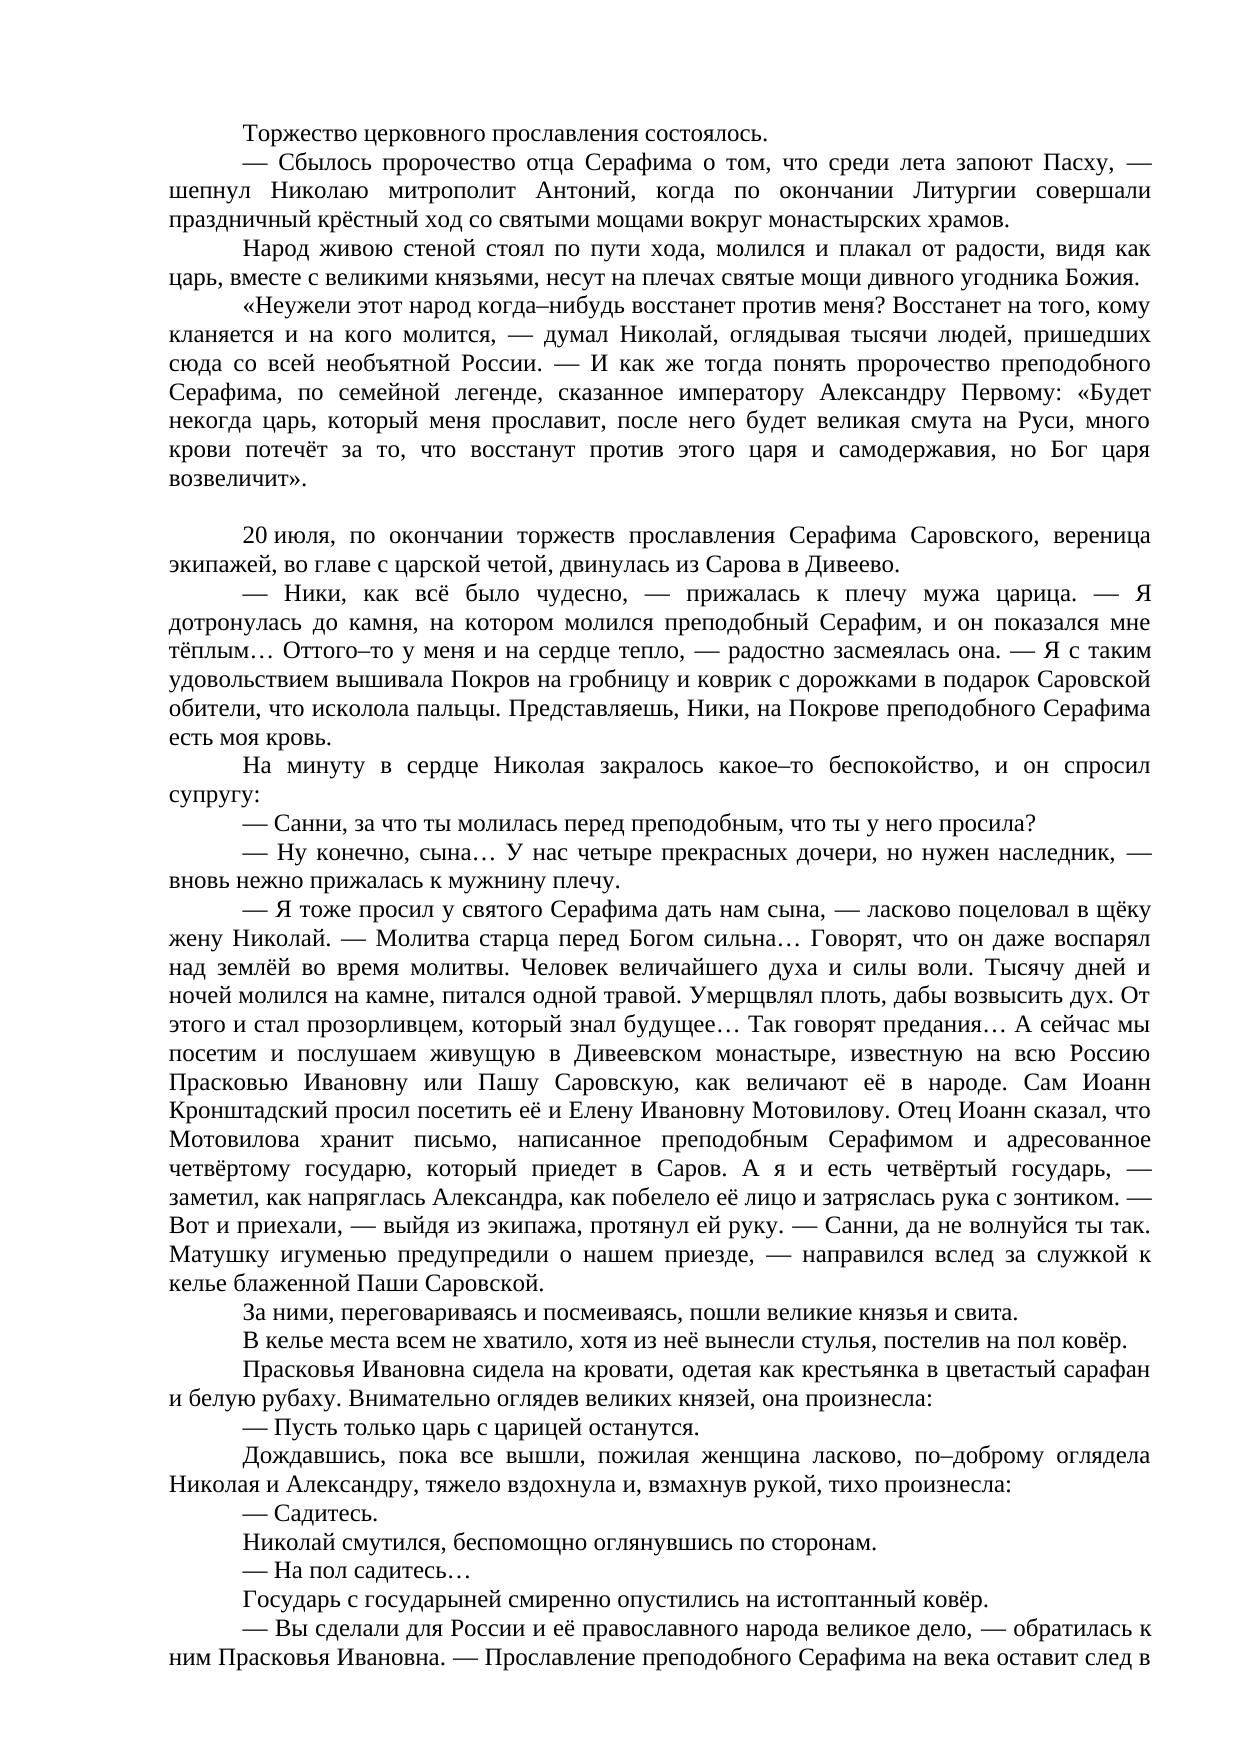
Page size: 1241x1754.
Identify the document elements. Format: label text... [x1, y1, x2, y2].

text — Я тоже просил у святого Серафима дать нам сына, — ласково поцеловал в щёку жену Николай. — Молитва старца перед Богом сильна… Говорят, что он даже воспарял над землёй во время молитвы. Человек величайшего духа и силы воли. Тысячу дней и ночей молился на камне, питался одной травой. Умерщвлял плоть, дабы возвысить дух. От этого и стал прозорливцем, который знал будущее… Так говорят предания… А сейчас мы посетим и послушаем живущую в Дивеевском монастыре, известную на всю Россию Прасковью Ивановну или Пашу Саровскую, как величают её в народе. Сам Иоанн Кронштадский просил посетить её и Елену Ивановну Мотовилову. Отец Иоанн сказал, что Мотовилова хранит письмо, написанное преподобным Серафимом и адресованное четвёртому государю, который приедет в Саров. А я и есть четвёртый государь, — заметил, как напряглась Александра, как побелело её лицо и затряслась рука с зонтиком. — Вот и приехали, — выйдя из экипажа, протянул ей руку. — Санни, да не волнуйся ты так. Матушку игуменью предупредили о нашем приезде, — направился вслед за служкой к келье блаженной Паши Саровской. [169, 894, 1152, 1297]
text — Ники, как всё было чудесно, — прижалась к плечу мужа царица. — Я дотронулась до камня, на котором молился преподобный Серафим, и он показался мне тёплым… Оттого–то у меня и на сердце тепло, — радостно засмеялась она. — Я с таким удовольствием вышивала Покров на гробницу и коврик с дорожками в подарок Саровской обители, что исколола пальцы. Представляешь, Ники, на Покрове преподобного Серафима есть моя кровь. [169, 578, 1152, 751]
text В келье места всем не хватило, хотя из неё вынесли стулья, постелив на пол ковёр. [169, 1326, 1152, 1354]
text Николай смутился, беспомощно оглянувшись по сторонам. [169, 1527, 1152, 1556]
text Народ живою стеной стоял по пути хода, молился и плакал от радости, видя как царь, вместе с великими князьями, несут на плечах святые мощи дивного угодника Божия. [169, 233, 1152, 291]
text Дождавшись, пока все вышли, пожилая женщина ласково, по–доброму оглядела Николая и Александру, тяжело вздохнула и, взмахнув рукой, тихо произнесла: [169, 1441, 1152, 1498]
text Прасковья Ивановна сидела на кровати, одетая как крестьянка в цветастый сарафан и белую рубаху. Внимательно оглядев великих князей, она произнесла: [169, 1354, 1152, 1412]
text — На пол садитесь… [169, 1556, 1152, 1584]
text На минуту в сердце Николая закралось какое–то беспокойство, и он спросил супругу: [169, 751, 1152, 808]
text — Пусть только царь с царицей останутся. [169, 1412, 1152, 1441]
text — Ну конечно, сына… У нас четыре прекрасных дочери, но нужен наследник, — вновь нежно прижалась к мужнину плечу. [169, 837, 1152, 894]
text — Вы сделали для России и её православного народа великое дело, — обратилась к ним Прасковья Ивановна. — Прославление преподобного Серафима на века оставит след в [169, 1613, 1152, 1671]
text — Санни, за что ты молилась перед преподобным, что ты у него просила? [169, 808, 1152, 837]
text «Неужели этот народ когда–нибудь восстанет против меня? Восстанет на того, кому кланяется и на кого молится, — думал Николай, оглядывая тысячи людей, пришедших сюда со всей необъятной России. — И как же тогда понять пророчество преподобного Серафима, по семейной легенде, сказанное императору Александру Первому: «Будет некогда царь, который меня прославит, после него будет великая смута на Руси, много крови потечёт за то, что восстанут против этого царя и самодержавия, но Бог царя возвеличит». [169, 291, 1152, 492]
text 20 июля, по окончании торжеств прославления Серафима Саровского, вереница экипажей, во главе с царской четой, двинулась из Сарова в Дивеево. [169, 521, 1152, 578]
text — Сбылось пророчество отца Серафима о том, что среди лета запоют Пасху, — шепнул Николаю митрополит Антоний, когда по окончании Литургии совершали праздничный крёстный ход со святыми мощами вокруг монастырских храмов. [169, 147, 1152, 233]
text Торжество церковного прославления состоялось. [169, 118, 1152, 147]
text Государь с государыней смиренно опустились на истоптанный ковёр. [169, 1584, 1152, 1613]
text За ними, переговариваясь и посмеиваясь, пошли великие князья и свита. [169, 1297, 1152, 1326]
text — Садитесь. [169, 1498, 1152, 1527]
